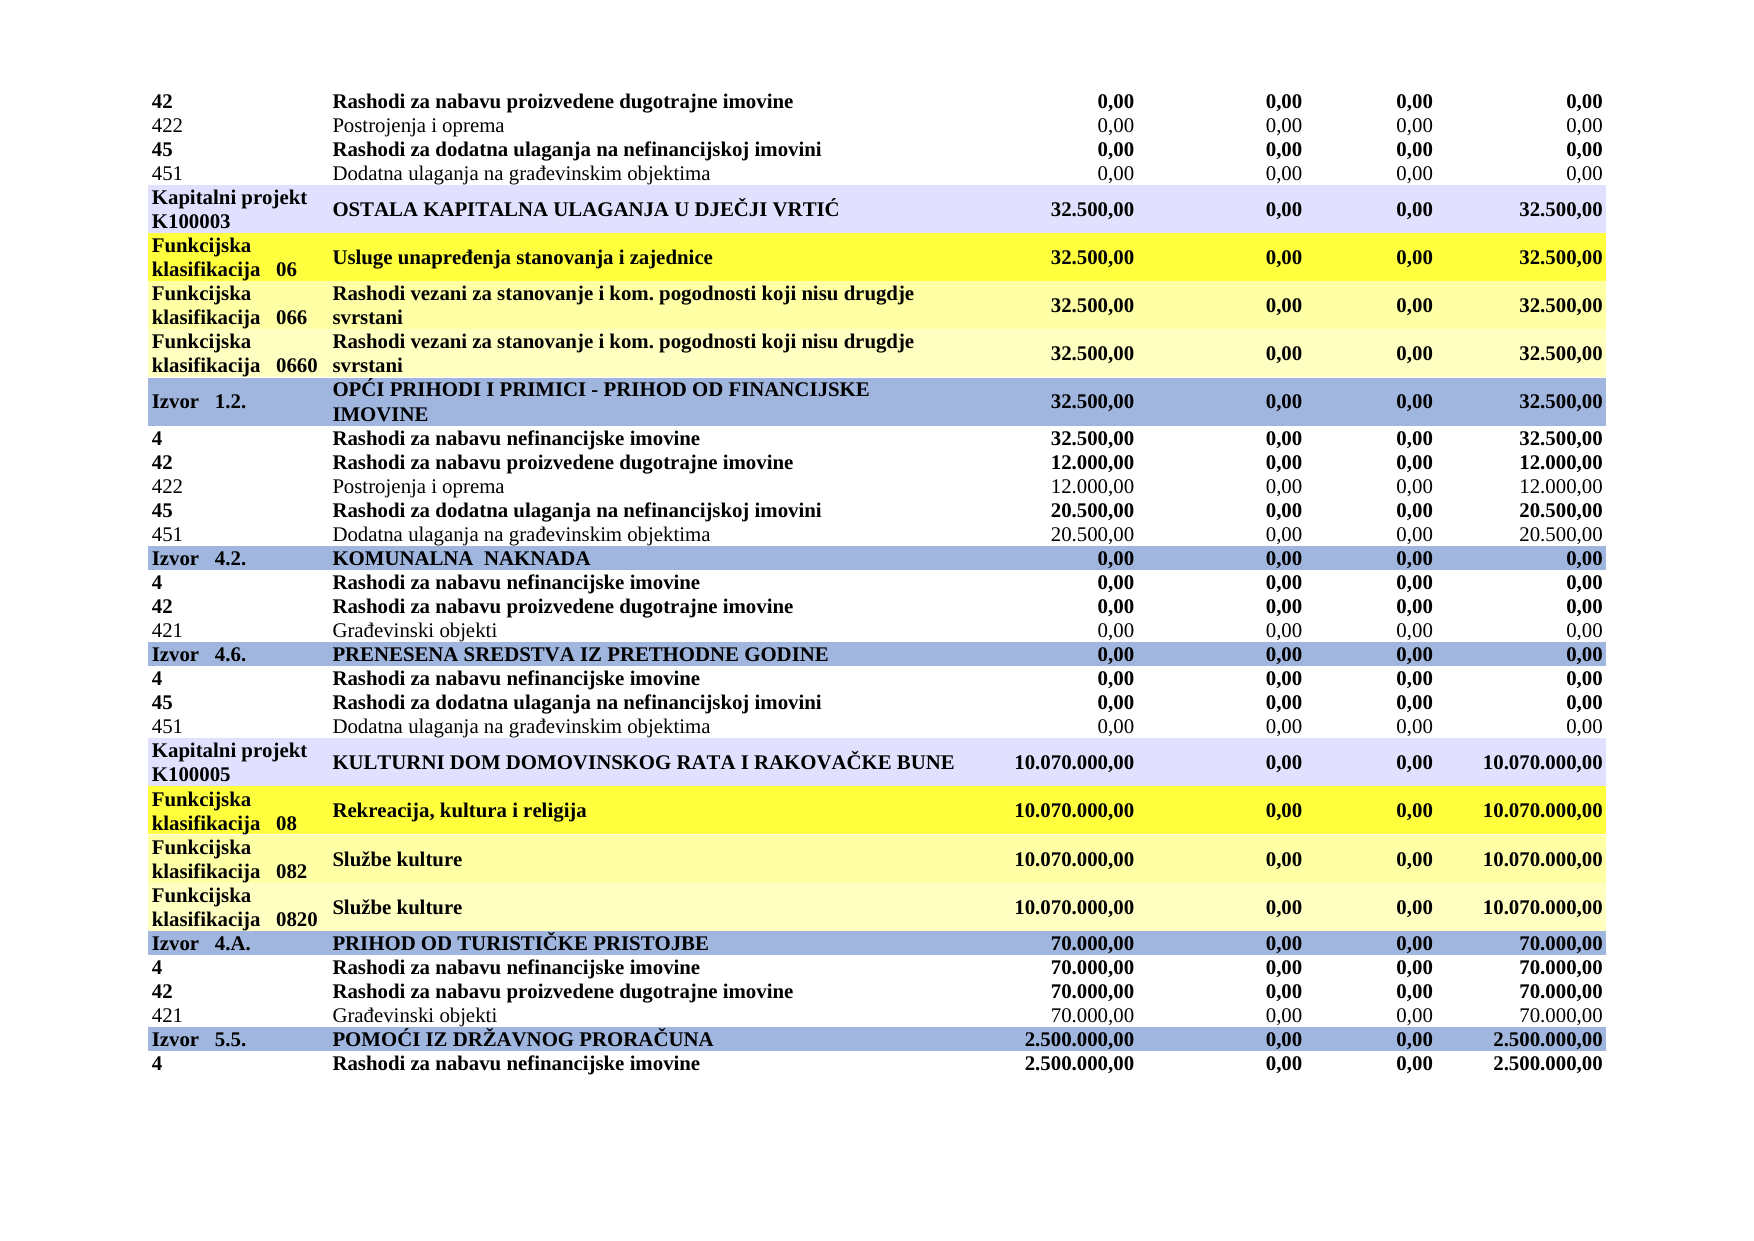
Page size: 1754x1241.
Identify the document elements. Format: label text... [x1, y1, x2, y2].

table_cell 32.500,00 [1437, 233, 1606, 281]
table_cell 70.000,00 [1437, 1003, 1606, 1027]
table_cell 0,00 [1138, 474, 1306, 498]
table_cell 0,00 [1437, 113, 1606, 137]
table_cell Rashodi za nabavu proizvedene dugotrajne imovine [328, 979, 968, 1003]
table_cell 32.500,00 [968, 185, 1138, 233]
table_cell 0,00 [1138, 618, 1306, 642]
table_cell 12.000,00 [1437, 474, 1606, 498]
table_cell 0,00 [1437, 714, 1606, 738]
table_cell 0,00 [1138, 738, 1306, 786]
table_cell 12.000,00 [1437, 450, 1606, 474]
table_cell 0,00 [968, 570, 1138, 594]
table_cell 0,00 [1437, 570, 1606, 594]
table_cell 0,00 [1437, 137, 1606, 161]
table_cell 0,00 [1306, 1027, 1437, 1051]
table_cell 0,00 [1138, 378, 1306, 426]
table_cell 0,00 [1306, 714, 1437, 738]
table_cell Rashodi za nabavu nefinancijske imovine [328, 1051, 968, 1075]
table_cell Rashodi za dodatna ulaganja na nefinancijskoj imovini [328, 137, 968, 161]
table_cell 0,00 [1138, 594, 1306, 618]
table_cell 0,00 [1138, 835, 1306, 883]
table_cell Rekreacija, kultura i religija [328, 786, 968, 834]
table_cell 20.500,00 [968, 522, 1138, 546]
table_cell 0,00 [1306, 233, 1437, 281]
table_cell 32.500,00 [1437, 329, 1606, 377]
table_cell 42 [148, 594, 328, 618]
table_cell 10.070.000,00 [968, 738, 1138, 786]
table_cell 0,00 [1306, 281, 1437, 329]
table_cell Kapitalni projekt K100005 [148, 738, 328, 786]
table_cell 0,00 [1138, 185, 1306, 233]
table_cell Rashodi vezani za stanovanje i kom. pogodnosti koji nisu drugdje svrstani [328, 281, 968, 329]
table_cell Rashodi za nabavu proizvedene dugotrajne imovine [328, 450, 968, 474]
table_cell 0,00 [968, 161, 1138, 185]
table_cell Dodatna ulaganja na građevinskim objektima [328, 522, 968, 546]
table_cell 0,00 [1138, 714, 1306, 738]
table_cell 0,00 [1306, 955, 1437, 979]
table_cell Građevinski objekti [328, 1003, 968, 1027]
table_cell Kapitalni projekt K100003 [148, 185, 328, 233]
table_cell 0,00 [1138, 642, 1306, 666]
table_cell 0,00 [1138, 786, 1306, 834]
table_cell 70.000,00 [968, 931, 1138, 955]
table_cell 0,00 [1138, 137, 1306, 161]
table_cell OPĆI PRIHODI I PRIMICI - PRIHOD OD FINANCIJSKE IMOVINE [328, 378, 968, 426]
table_cell 70.000,00 [968, 979, 1138, 1003]
table_cell Usluge unapređenja stanovanja i zajednice [328, 233, 968, 281]
table_cell 422 [148, 474, 328, 498]
table_cell 0,00 [1138, 931, 1306, 955]
table_cell 45 [148, 498, 328, 522]
table_cell 0,00 [1306, 594, 1437, 618]
table_cell 0,00 [1437, 690, 1606, 714]
table_cell 42 [148, 450, 328, 474]
table_cell 0,00 [1138, 281, 1306, 329]
table_cell 0,00 [1306, 1003, 1437, 1027]
table_cell Postrojenja i oprema [328, 113, 968, 137]
table_cell 421 [148, 618, 328, 642]
table_cell Rashodi za dodatna ulaganja na nefinancijskoj imovini [328, 498, 968, 522]
table_cell 20.500,00 [1437, 498, 1606, 522]
table_cell 4 [148, 426, 328, 449]
table_cell 0,00 [1138, 1027, 1306, 1051]
table_cell Rashodi za dodatna ulaganja na nefinancijskoj imovini [328, 690, 968, 714]
table_cell 2.500.000,00 [968, 1051, 1138, 1075]
table_cell 0,00 [1138, 498, 1306, 522]
table_cell 0,00 [1138, 329, 1306, 377]
table_cell 32.500,00 [1437, 185, 1606, 233]
table_cell 451 [148, 161, 328, 185]
table_cell 0,00 [1306, 618, 1437, 642]
table_cell 0,00 [1138, 89, 1306, 113]
table_cell 0,00 [968, 666, 1138, 690]
table_cell 0,00 [1138, 955, 1306, 979]
table_cell 0,00 [1306, 161, 1437, 185]
table_cell 0,00 [1138, 546, 1306, 570]
table_cell 0,00 [1306, 89, 1437, 113]
table_cell 4 [148, 1051, 328, 1075]
table_cell KOMUNALNA NAKNADA [328, 546, 968, 570]
table_cell 451 [148, 522, 328, 546]
table_cell 0,00 [968, 89, 1138, 113]
table_cell 12.000,00 [968, 474, 1138, 498]
table_cell 0,00 [1138, 233, 1306, 281]
table_cell 45 [148, 690, 328, 714]
table_cell Funkcijska klasifikacija 0660 [148, 329, 328, 377]
table_cell 70.000,00 [1437, 931, 1606, 955]
table_cell 0,00 [968, 618, 1138, 642]
table_cell 0,00 [1306, 570, 1437, 594]
table_cell 10.070.000,00 [968, 786, 1138, 834]
table_cell 0,00 [968, 642, 1138, 666]
table_cell 0,00 [968, 113, 1138, 137]
table_cell KULTURNI DOM DOMOVINSKOG RATA I RAKOVAČKE BUNE [328, 738, 968, 786]
table_cell 0,00 [968, 546, 1138, 570]
table_cell 10.070.000,00 [1437, 835, 1606, 883]
table_cell Rashodi za nabavu nefinancijske imovine [328, 570, 968, 594]
table_cell Funkcijska klasifikacija 06 [148, 233, 328, 281]
table_cell Izvor 5.5. [148, 1027, 328, 1051]
table_cell 70.000,00 [1437, 955, 1606, 979]
table_cell Funkcijska klasifikacija 082 [148, 835, 328, 883]
table_cell Izvor 4.A. [148, 931, 328, 955]
table_cell 0,00 [1306, 113, 1437, 137]
table_cell 0,00 [1306, 378, 1437, 426]
table_cell Funkcijska klasifikacija 0820 [148, 883, 328, 931]
table_cell 42 [148, 89, 328, 113]
table_cell 0,00 [1306, 426, 1437, 449]
table_cell OSTALA KAPITALNA ULAGANJA U DJEČJI VRTIĆ [328, 185, 968, 233]
table_cell 0,00 [1306, 931, 1437, 955]
table_cell Službe kulture [328, 835, 968, 883]
table_cell 32.500,00 [1437, 426, 1606, 449]
table_cell 0,00 [1437, 666, 1606, 690]
table_cell 0,00 [1437, 89, 1606, 113]
table_cell 0,00 [1306, 883, 1437, 931]
table_cell Rashodi za nabavu proizvedene dugotrajne imovine [328, 89, 968, 113]
table_cell 32.500,00 [1437, 378, 1606, 426]
table_cell POMOĆI IZ DRŽAVNOG PRORAČUNA [328, 1027, 968, 1051]
table_cell 0,00 [1437, 618, 1606, 642]
table_cell 32.500,00 [968, 426, 1138, 449]
table_cell 0,00 [1306, 450, 1437, 474]
table_cell 10.070.000,00 [968, 883, 1138, 931]
table_cell 45 [148, 137, 328, 161]
table_cell PRENESENA SREDSTVA IZ PRETHODNE GODINE [328, 642, 968, 666]
table_cell 0,00 [1306, 522, 1437, 546]
table_cell Rashodi za nabavu nefinancijske imovine [328, 666, 968, 690]
table_cell 20.500,00 [1437, 522, 1606, 546]
table_cell 32.500,00 [968, 378, 1138, 426]
table_cell 32.500,00 [1437, 281, 1606, 329]
table_cell 32.500,00 [968, 233, 1138, 281]
table_cell 32.500,00 [968, 329, 1138, 377]
table_cell 4 [148, 955, 328, 979]
table_cell 0,00 [1306, 690, 1437, 714]
table_cell 12.000,00 [968, 450, 1138, 474]
table_cell 0,00 [968, 137, 1138, 161]
table_cell 0,00 [1306, 474, 1437, 498]
table_cell 0,00 [1138, 450, 1306, 474]
table_cell 0,00 [1138, 979, 1306, 1003]
table_cell 0,00 [1306, 738, 1437, 786]
table_cell 0,00 [1138, 666, 1306, 690]
table_cell 0,00 [1138, 1051, 1306, 1075]
table_cell 0,00 [1306, 642, 1437, 666]
table_cell 0,00 [1306, 786, 1437, 834]
table_cell 10.070.000,00 [1437, 738, 1606, 786]
table_cell 0,00 [1138, 883, 1306, 931]
table_cell Dodatna ulaganja na građevinskim objektima [328, 714, 968, 738]
table_cell 0,00 [1437, 161, 1606, 185]
table_cell 42 [148, 979, 328, 1003]
table_cell 10.070.000,00 [1437, 883, 1606, 931]
table_cell 421 [148, 1003, 328, 1027]
table_cell 4 [148, 666, 328, 690]
table_cell Građevinski objekti [328, 618, 968, 642]
table_cell 0,00 [968, 594, 1138, 618]
table_cell 0,00 [1306, 1051, 1437, 1075]
table_cell 0,00 [1437, 642, 1606, 666]
table_cell Funkcijska klasifikacija 066 [148, 281, 328, 329]
table_cell 0,00 [968, 714, 1138, 738]
table_cell 10.070.000,00 [968, 835, 1138, 883]
table_cell 2.500.000,00 [1437, 1027, 1606, 1051]
table_cell Postrojenja i oprema [328, 474, 968, 498]
table_cell 0,00 [1138, 113, 1306, 137]
table_cell 0,00 [1306, 979, 1437, 1003]
table_cell 2.500.000,00 [968, 1027, 1138, 1051]
table_cell 451 [148, 714, 328, 738]
table_cell 32.500,00 [968, 281, 1138, 329]
table_cell 70.000,00 [1437, 979, 1606, 1003]
table_cell 2.500.000,00 [1437, 1051, 1606, 1075]
table_cell 0,00 [1138, 1003, 1306, 1027]
table_cell 0,00 [1138, 161, 1306, 185]
table_cell 0,00 [968, 690, 1138, 714]
table_cell Rashodi za nabavu proizvedene dugotrajne imovine [328, 594, 968, 618]
table_cell 4 [148, 570, 328, 594]
table_cell 422 [148, 113, 328, 137]
table_cell 0,00 [1437, 546, 1606, 570]
table_cell Rashodi vezani za stanovanje i kom. pogodnosti koji nisu drugdje svrstani [328, 329, 968, 377]
table_cell 0,00 [1138, 522, 1306, 546]
table_cell 0,00 [1306, 835, 1437, 883]
table_cell 0,00 [1306, 546, 1437, 570]
table_cell Funkcijska klasifikacija 08 [148, 786, 328, 834]
table_cell 0,00 [1437, 594, 1606, 618]
table_cell Rashodi za nabavu nefinancijske imovine [328, 426, 968, 449]
table_cell 70.000,00 [968, 1003, 1138, 1027]
table_cell Izvor 4.2. [148, 546, 328, 570]
table_cell Rashodi za nabavu nefinancijske imovine [328, 955, 968, 979]
table_cell PRIHOD OD TURISTIČKE PRISTOJBE [328, 931, 968, 955]
table_cell 0,00 [1306, 666, 1437, 690]
table_cell Dodatna ulaganja na građevinskim objektima [328, 161, 968, 185]
table_cell 0,00 [1306, 137, 1437, 161]
table_cell 20.500,00 [968, 498, 1138, 522]
table_cell 0,00 [1138, 690, 1306, 714]
table_cell 10.070.000,00 [1437, 786, 1606, 834]
table_cell Izvor 1.2. [148, 378, 328, 426]
table_cell 0,00 [1306, 498, 1437, 522]
table_cell 0,00 [1138, 426, 1306, 449]
table_cell 70.000,00 [968, 955, 1138, 979]
table_cell 0,00 [1138, 570, 1306, 594]
table_cell 0,00 [1306, 329, 1437, 377]
table_cell Službe kulture [328, 883, 968, 931]
table_cell 0,00 [1306, 185, 1437, 233]
table_cell Izvor 4.6. [148, 642, 328, 666]
